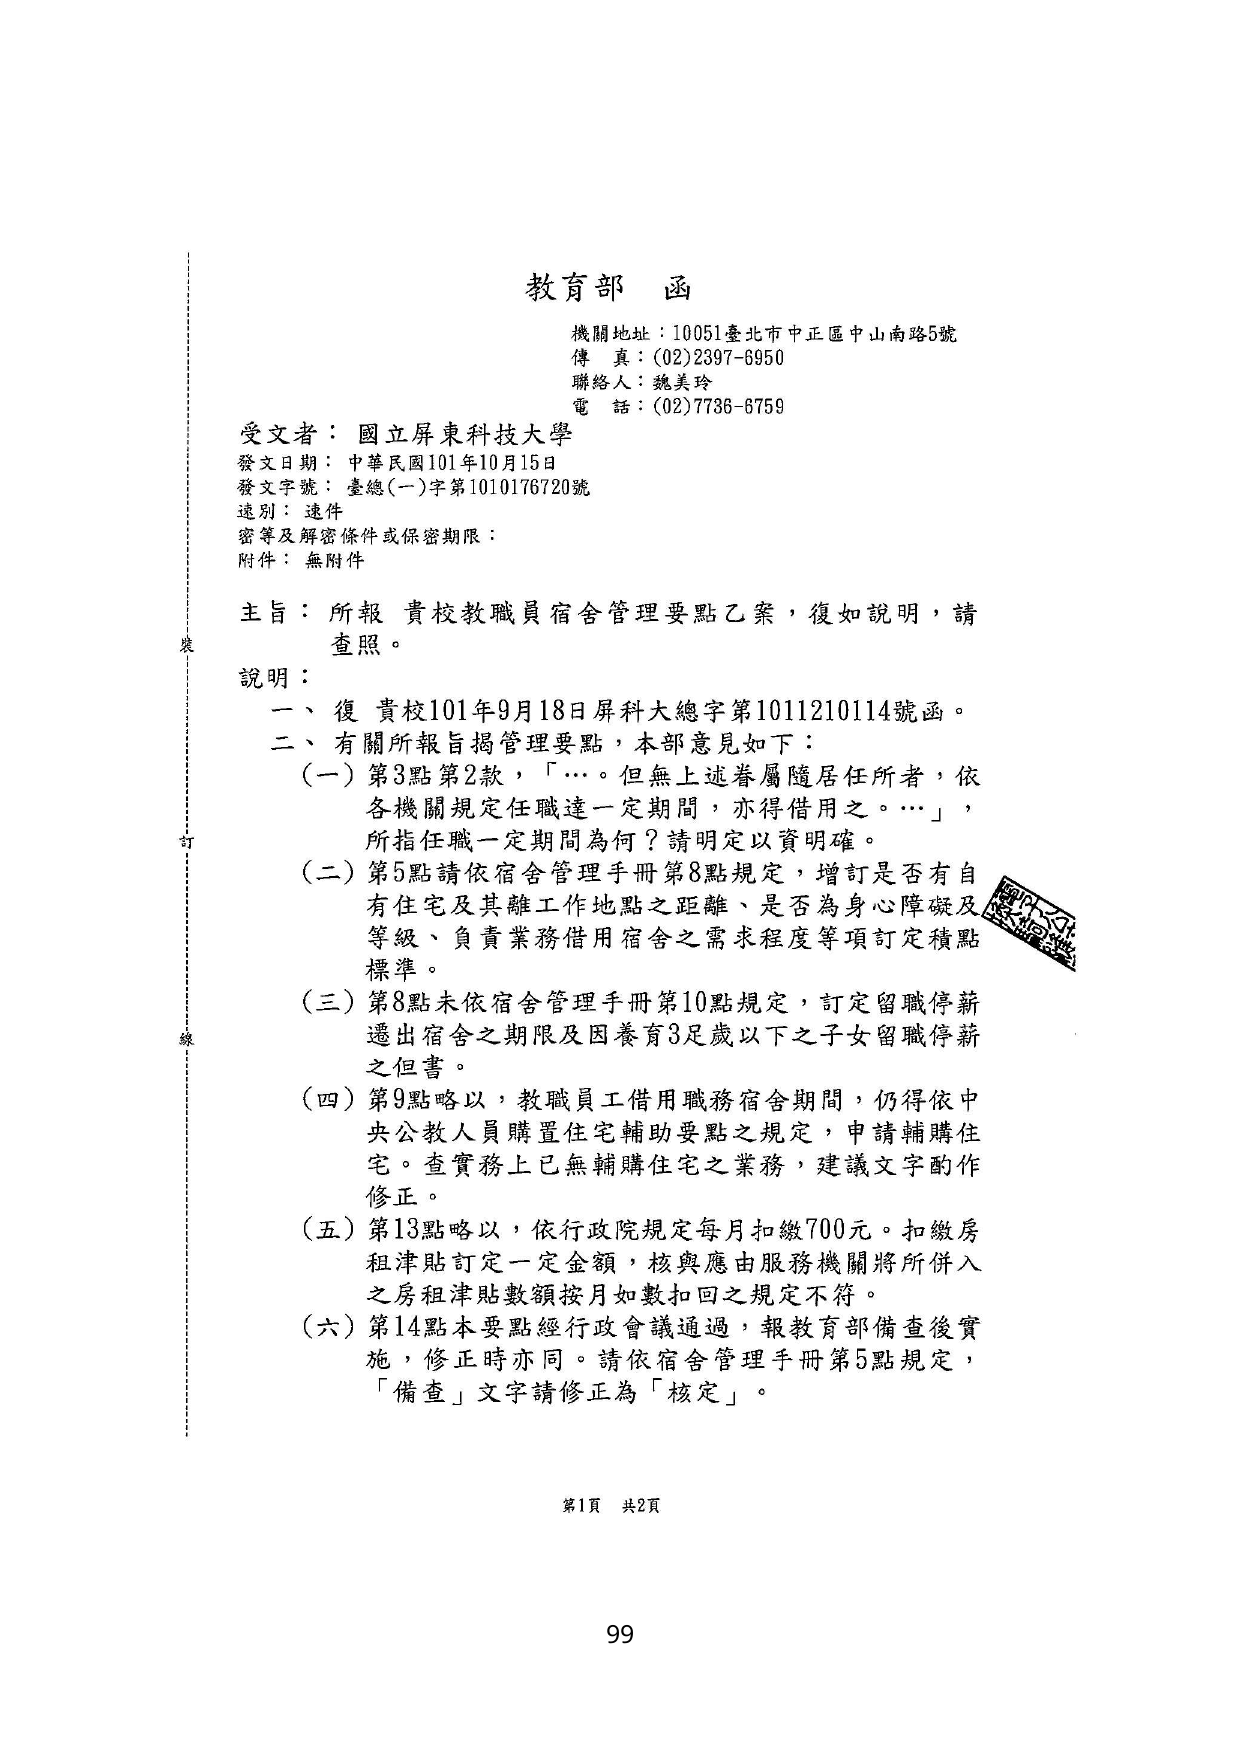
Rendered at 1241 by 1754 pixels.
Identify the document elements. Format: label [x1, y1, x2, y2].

picture [118, 118, 1110, 1539]
